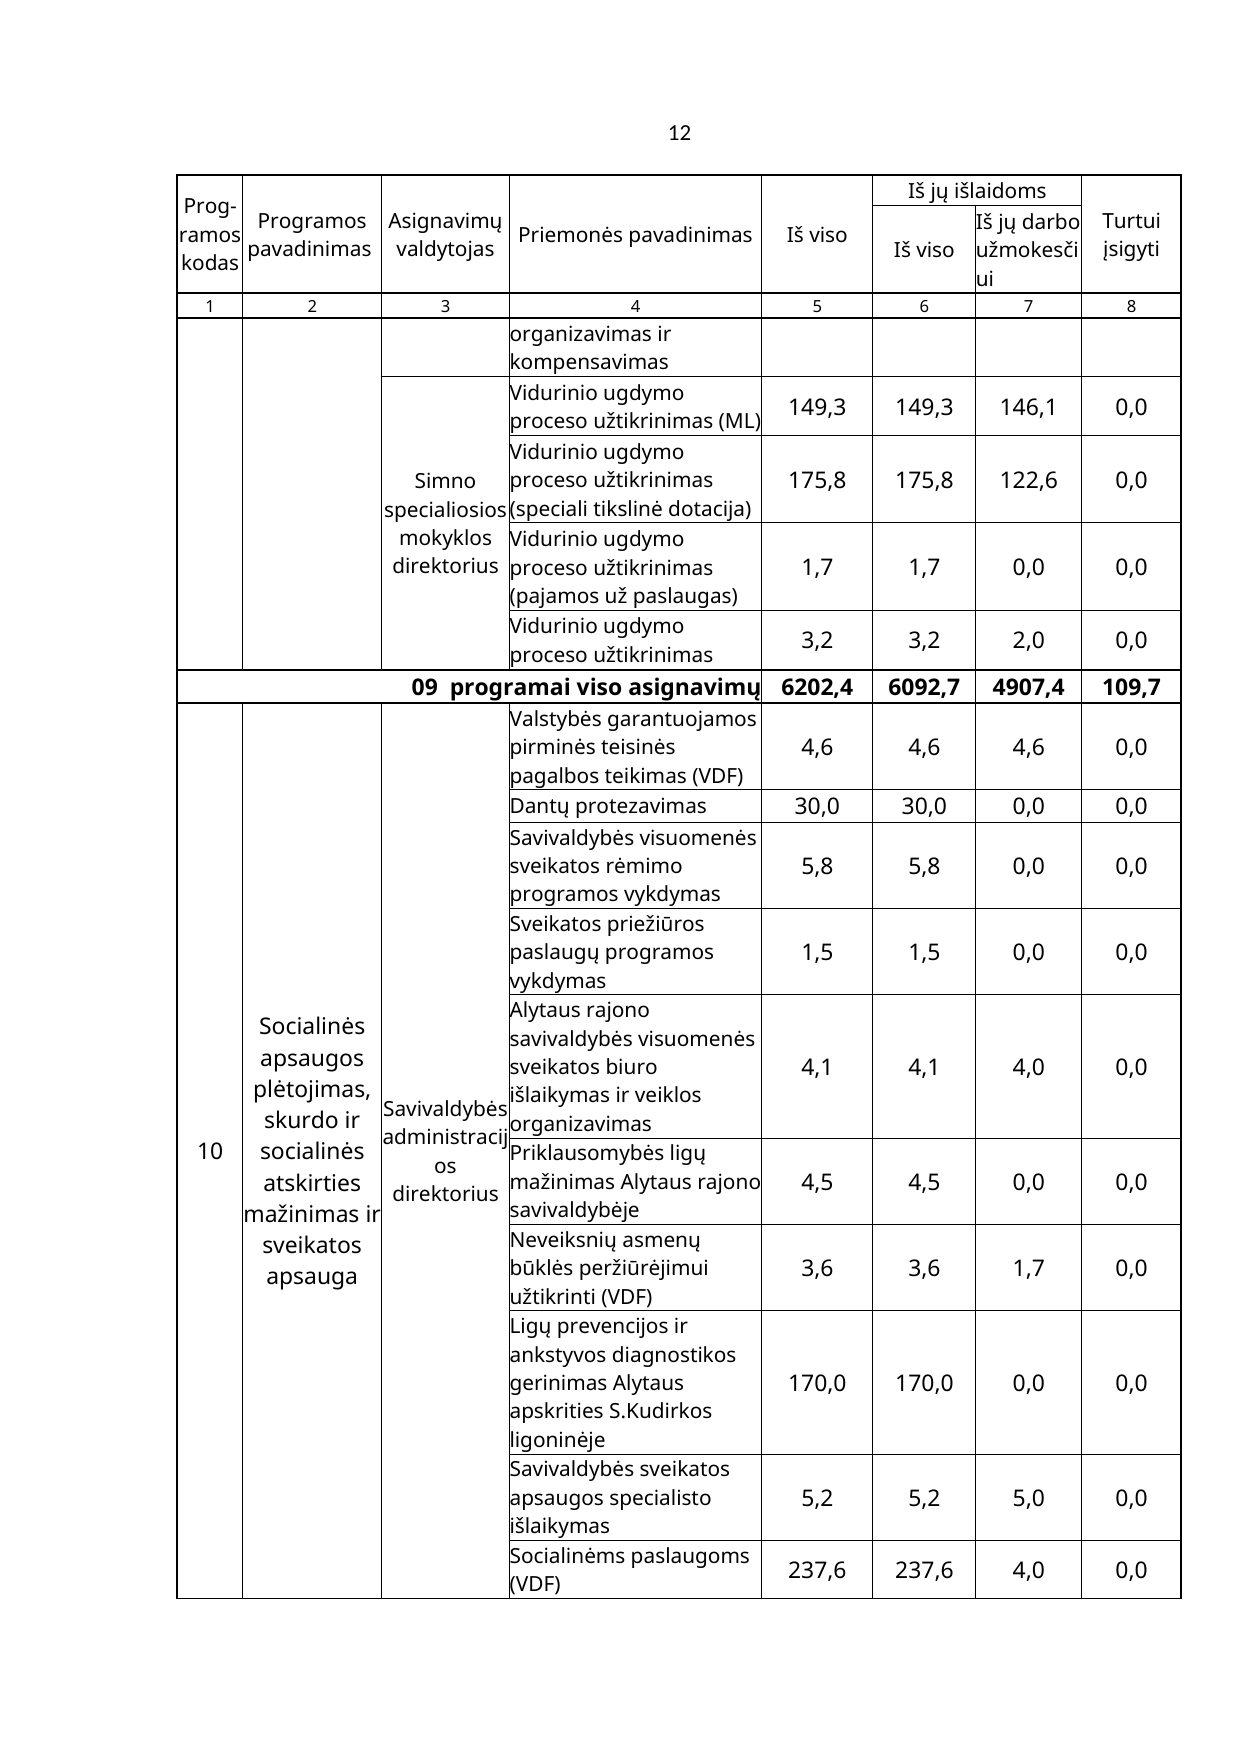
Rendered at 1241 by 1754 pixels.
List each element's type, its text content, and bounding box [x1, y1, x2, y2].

table_cell Simno specialiosios mokyklos direktorius [382, 377, 509, 668]
table_cell Iš viso [873, 206, 975, 292]
table_cell 3 [382, 294, 509, 317]
table_cell 170,0 [873, 1311, 975, 1453]
table_cell 0,0 [1082, 909, 1180, 994]
table_cell 0,0 [1082, 790, 1180, 822]
table_cell 1,5 [873, 909, 975, 994]
table_cell 1 [178, 294, 242, 317]
table_cell 3,6 [873, 1225, 975, 1310]
table_cell 237,6 [873, 1541, 975, 1598]
table_cell 5,0 [976, 1455, 1081, 1540]
table_cell 4907,4 [976, 671, 1081, 702]
table_cell Ligų prevencijos ir ankstyvos diagnostikos gerinimas Alytaus apskrities S.Kudirkos ligoninėje [510, 1311, 761, 1453]
table_cell 6202,4 [762, 671, 872, 702]
table_cell 4,1 [873, 995, 975, 1137]
table_cell 0,0 [1082, 523, 1180, 609]
table_cell [382, 319, 509, 376]
table_header Iš viso [762, 176, 872, 292]
table_cell 0,0 [1082, 823, 1180, 908]
table_cell 3,2 [762, 611, 872, 668]
table_cell Vidurinio ugdymo proceso užtikrinimas (pajamos už paslaugas) [510, 523, 761, 609]
table_cell 0,0 [1082, 704, 1180, 789]
table_cell Savivaldybės sveikatos apsaugos specialisto išlaikymas [510, 1455, 761, 1540]
table_cell [762, 319, 872, 376]
table_cell 1,7 [873, 523, 975, 609]
table_cell Neveiksnių asmenų būklės peržiūrėjimui užtikrinti (VDF) [510, 1225, 761, 1310]
table_cell 4,0 [976, 1541, 1081, 1598]
table_cell 0,0 [976, 1139, 1081, 1224]
table_cell 5 [762, 294, 872, 317]
table_cell 0,0 [1082, 1455, 1180, 1540]
table_cell 0,0 [976, 790, 1081, 822]
table_header Iš jų išlaidoms [873, 176, 1081, 205]
table_cell 3,6 [762, 1225, 872, 1310]
table_cell 0,0 [976, 909, 1081, 994]
table_cell 4 [510, 294, 761, 317]
table_cell Savivaldybės administracijos direktorius [382, 704, 509, 1598]
table_cell 5,2 [873, 1455, 975, 1540]
table_cell Socialinėms paslaugoms (VDF) [510, 1541, 761, 1598]
table_cell Vidurinio ugdymo proceso užtikrinimas (ML) [510, 377, 761, 435]
table_cell [1082, 319, 1180, 376]
table_cell 4,5 [873, 1139, 975, 1224]
table_cell 0,0 [1082, 611, 1180, 668]
table_cell Vidurinio ugdymo proceso užtikrinimas (speciali tikslinė dotacija) [510, 436, 761, 522]
table_cell Savivaldybės visuomenės sveikatos rėmimo programos vykdymas [510, 823, 761, 908]
table_cell Iš jų darbo užmokesčiui [976, 206, 1081, 292]
table_cell 0,0 [1082, 1311, 1180, 1453]
table_cell [178, 319, 242, 668]
table_cell 09 programai viso asignavimų [178, 671, 761, 702]
table_cell 30,0 [762, 790, 872, 822]
table_cell Socialinės apsaugos plėtojimas, skurdo ir socialinės atskirties mažinimas ir sveikatos apsauga [243, 704, 381, 1598]
table_cell 6 [873, 294, 975, 317]
table_header Turtui įsigyti [1082, 176, 1180, 292]
table_cell 149,3 [873, 377, 975, 435]
table_cell 4,1 [762, 995, 872, 1137]
table_cell 175,8 [873, 436, 975, 522]
table_cell 8 [1082, 294, 1180, 317]
table_header Programos pavadinimas [243, 176, 381, 292]
table_cell 0,0 [1082, 995, 1180, 1137]
table_cell 3,2 [873, 611, 975, 668]
table_cell 5,8 [873, 823, 975, 908]
table_cell 4,5 [762, 1139, 872, 1224]
table_cell 1,5 [762, 909, 872, 994]
table_cell Alytaus rajono savivaldybės visuomenės sveikatos biuro išlaikymas ir veiklos organizavimas [510, 995, 761, 1137]
table_cell 122,6 [976, 436, 1081, 522]
table_header Priemonės pavadinimas [510, 176, 761, 292]
table_cell 4,6 [873, 704, 975, 789]
table_cell Dantų protezavimas [510, 790, 761, 822]
table_cell 0,0 [1082, 1225, 1180, 1310]
table_cell 30,0 [873, 790, 975, 822]
table_cell Priklausomybės ligų mažinimas Alytaus rajono savivaldybėje [510, 1139, 761, 1224]
table_cell 4,0 [976, 995, 1081, 1137]
table_cell 7 [976, 294, 1081, 317]
table_cell 237,6 [762, 1541, 872, 1598]
table_cell 2,0 [976, 611, 1081, 668]
table_cell 170,0 [762, 1311, 872, 1453]
table_cell [976, 319, 1081, 376]
table_cell 4,6 [976, 704, 1081, 789]
table_cell 109,7 [1082, 671, 1180, 702]
table_cell 0,0 [1082, 436, 1180, 522]
table_cell [243, 319, 381, 668]
table_cell Valstybės garantuojamos pirminės teisinės pagalbos teikimas (VDF) [510, 704, 761, 789]
table_cell 175,8 [762, 436, 872, 522]
table_header Asignavimų valdytojas [382, 176, 509, 292]
table_cell 0,0 [1082, 1139, 1180, 1224]
table_cell 5,8 [762, 823, 872, 908]
table_cell 0,0 [976, 523, 1081, 609]
table_cell 0,0 [976, 823, 1081, 908]
table_cell 10 [178, 704, 242, 1598]
table_cell [873, 319, 975, 376]
table_cell organizavimas ir kompensavimas [510, 319, 761, 376]
table_cell 1,7 [762, 523, 872, 609]
table_cell 149,3 [762, 377, 872, 435]
table_cell Vidurinio ugdymo proceso užtikrinimas [510, 611, 761, 668]
table_cell 2 [243, 294, 381, 317]
table_cell 1,7 [976, 1225, 1081, 1310]
table_cell Sveikatos priežiūros paslaugų programos vykdymas [510, 909, 761, 994]
table_cell 0,0 [976, 1311, 1081, 1453]
table_cell 146,1 [976, 377, 1081, 435]
table_cell 6092,7 [873, 671, 975, 702]
table_cell 5,2 [762, 1455, 872, 1540]
table_cell 0,0 [1082, 1541, 1180, 1598]
table_cell 0,0 [1082, 377, 1180, 435]
table_header Prog-ramos kodas [178, 176, 242, 292]
table_cell 4,6 [762, 704, 872, 789]
